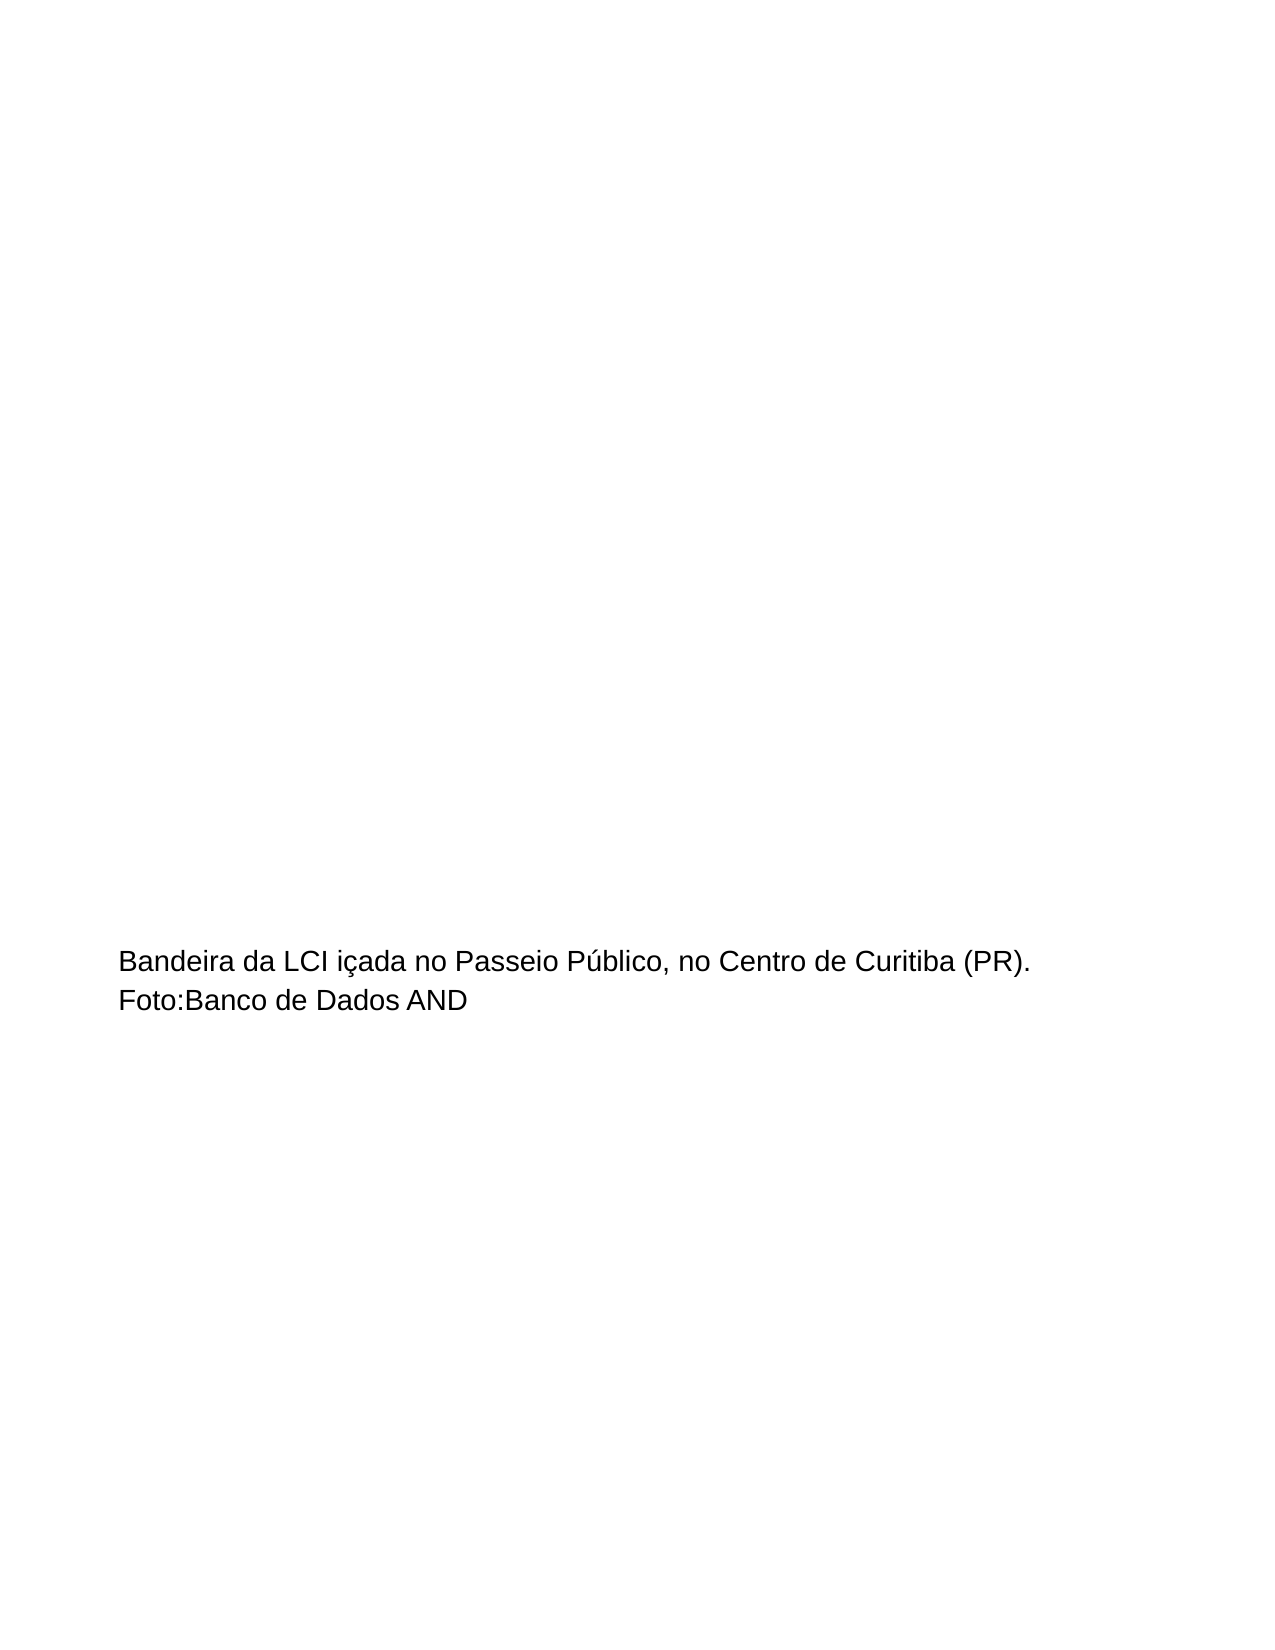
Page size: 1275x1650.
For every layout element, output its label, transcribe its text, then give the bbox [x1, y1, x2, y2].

text Bandeira da LCI içada no Passeio Público, no Centro de Curitiba (PR). Foto:Banco de Dados AND [118, 944, 1157, 1016]
